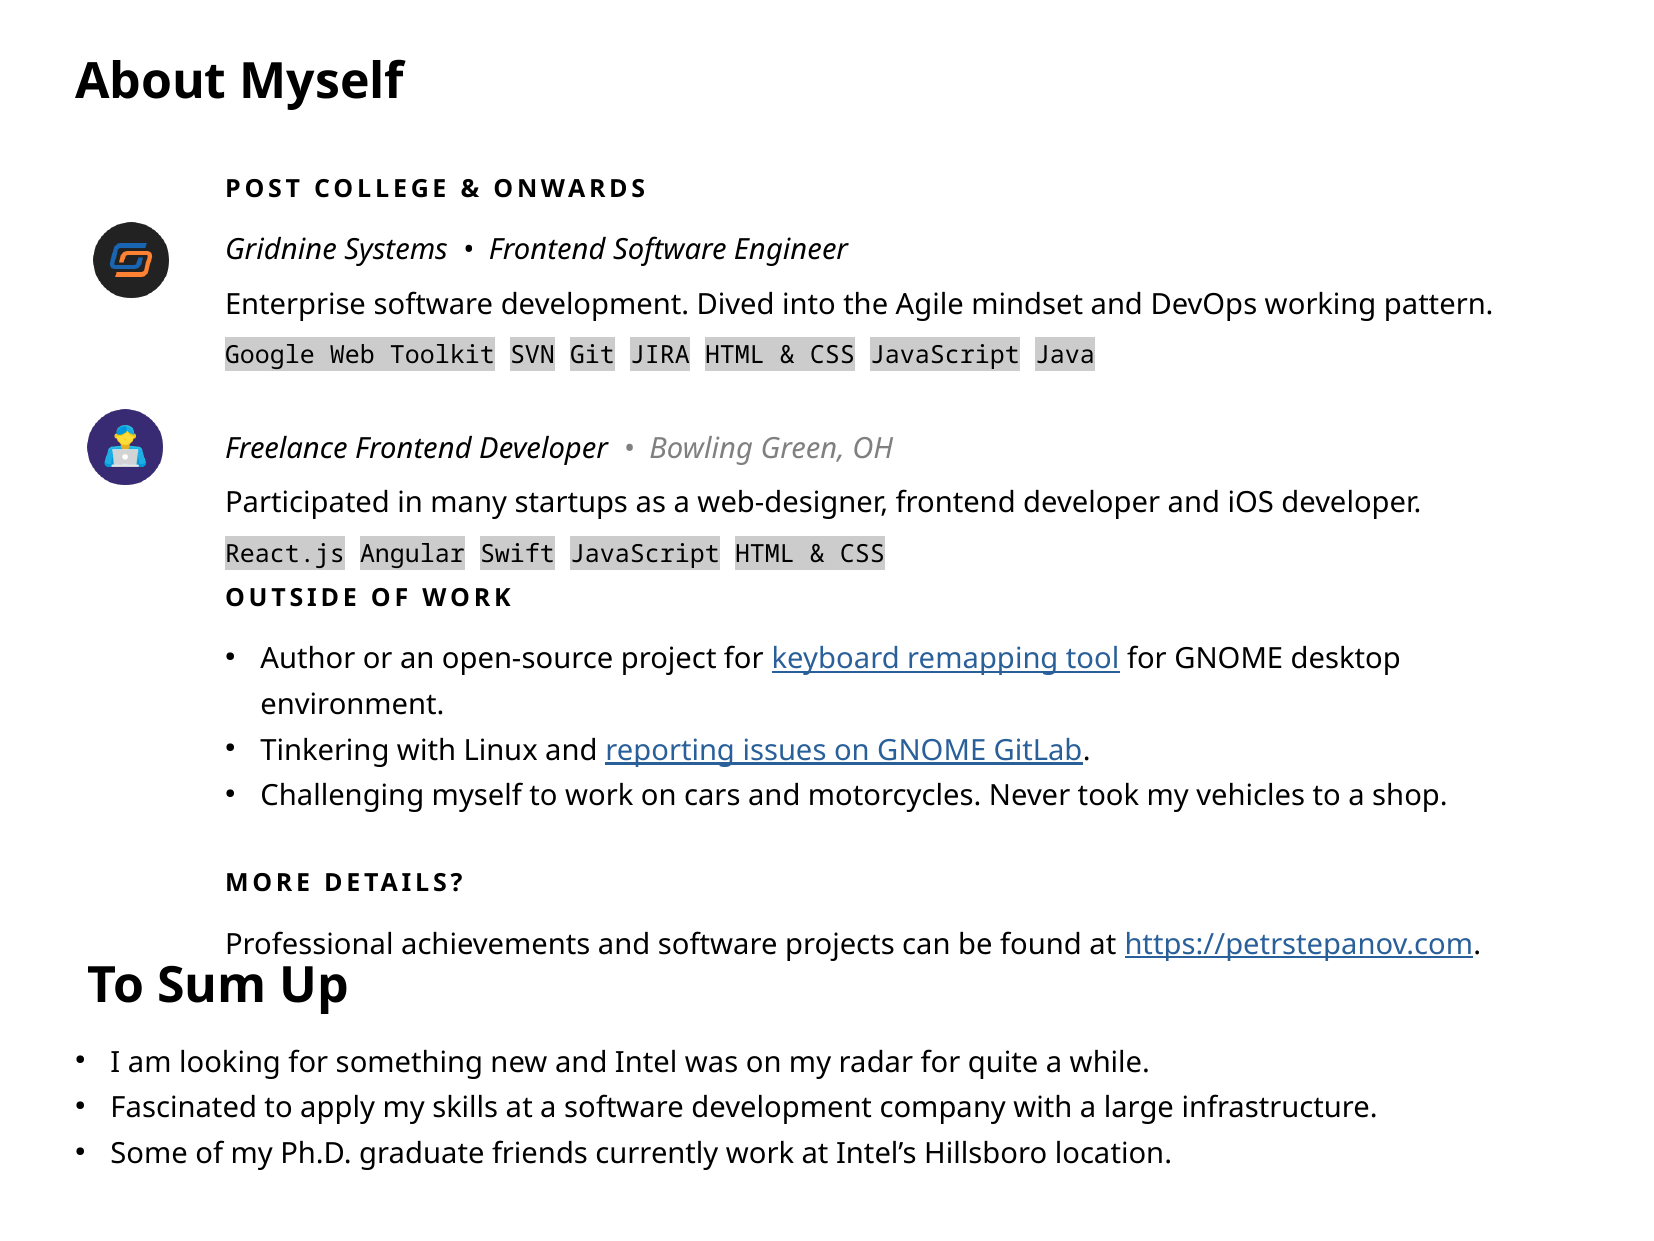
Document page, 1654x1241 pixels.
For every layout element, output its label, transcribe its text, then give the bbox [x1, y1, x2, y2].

text_box OUTSIDE OF WORK Author or an open-source project for keyboard remapping tool for GNOME desktop environment. Tinkering with Linux and reporting issues on GNOME GitLab. Challenging myself to work on cars and motorcycles. Never took my vehicles to a shop. MORE DETAILS? Professional achievements and software projects can be found at https://petrstepanov.com. [225, 574, 1576, 877]
text_box I am looking for something new and Intel was on my radar for quite a while. Fascinated to apply my skills at a software development company with a large infrastructure. Some of my Ph.D. graduate friends currently work at Intel’s Hillsboro location. [75, 1034, 1588, 1154]
text_box To Sum Up [1230, 948, 1325, 956]
text_box POST COLLEGE & ONWARDS Gridnine Systems • Frontend Software Engineer Enterprise software development. Dived into the Agile mindset and DevOps working pattern. Google Web Toolkit SVN Git JIRA HTML & CSS JavaScript Java Freelance Frontend Developer • Bowling Green, OH Participated in many startups as a web-designer, frontend developer and iOS developer. React.js Angular Swift JavaScript HTML & CSS [225, 165, 1576, 525]
text_box To Sum Up [75, 948, 1576, 1023]
picture [93, 222, 169, 298]
text_box About Myself [75, 45, 1576, 120]
picture [87, 409, 163, 485]
text_box To Sum Up [1168, 948, 1227, 956]
